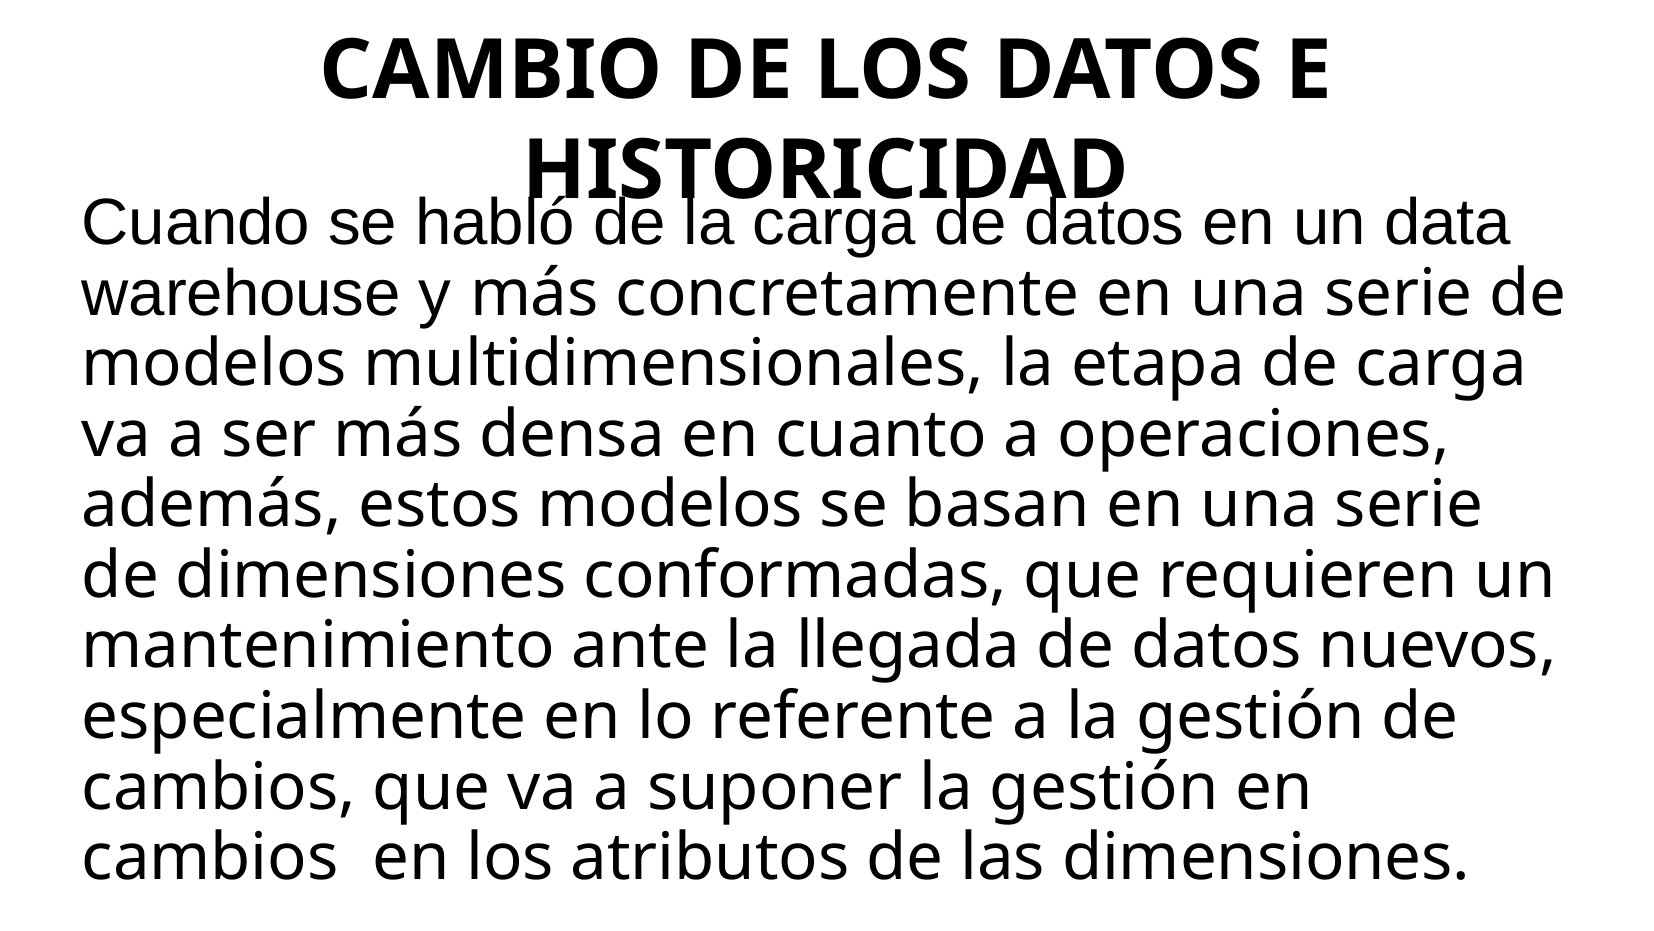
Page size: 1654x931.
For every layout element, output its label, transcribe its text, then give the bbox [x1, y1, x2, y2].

title CAMBIO DE LOS DATOS E HISTORICIDAD [5, 14, 1646, 215]
list Cuando se habló de la carga de datos en un data warehouse y más concretamente en una serie de modelos multidimensionales, la etapa de carga va a ser más densa en cuanto a operaciones, además, estos modelos se basan en una serie de dimensiones conformadas, que requieren un mantenimiento ante la llegada de datos nuevos, especialmente en lo referente a la gestión de cambios, que va a suponer la gestión en cambios en los atributos de las dimensiones. [81, 188, 1570, 916]
